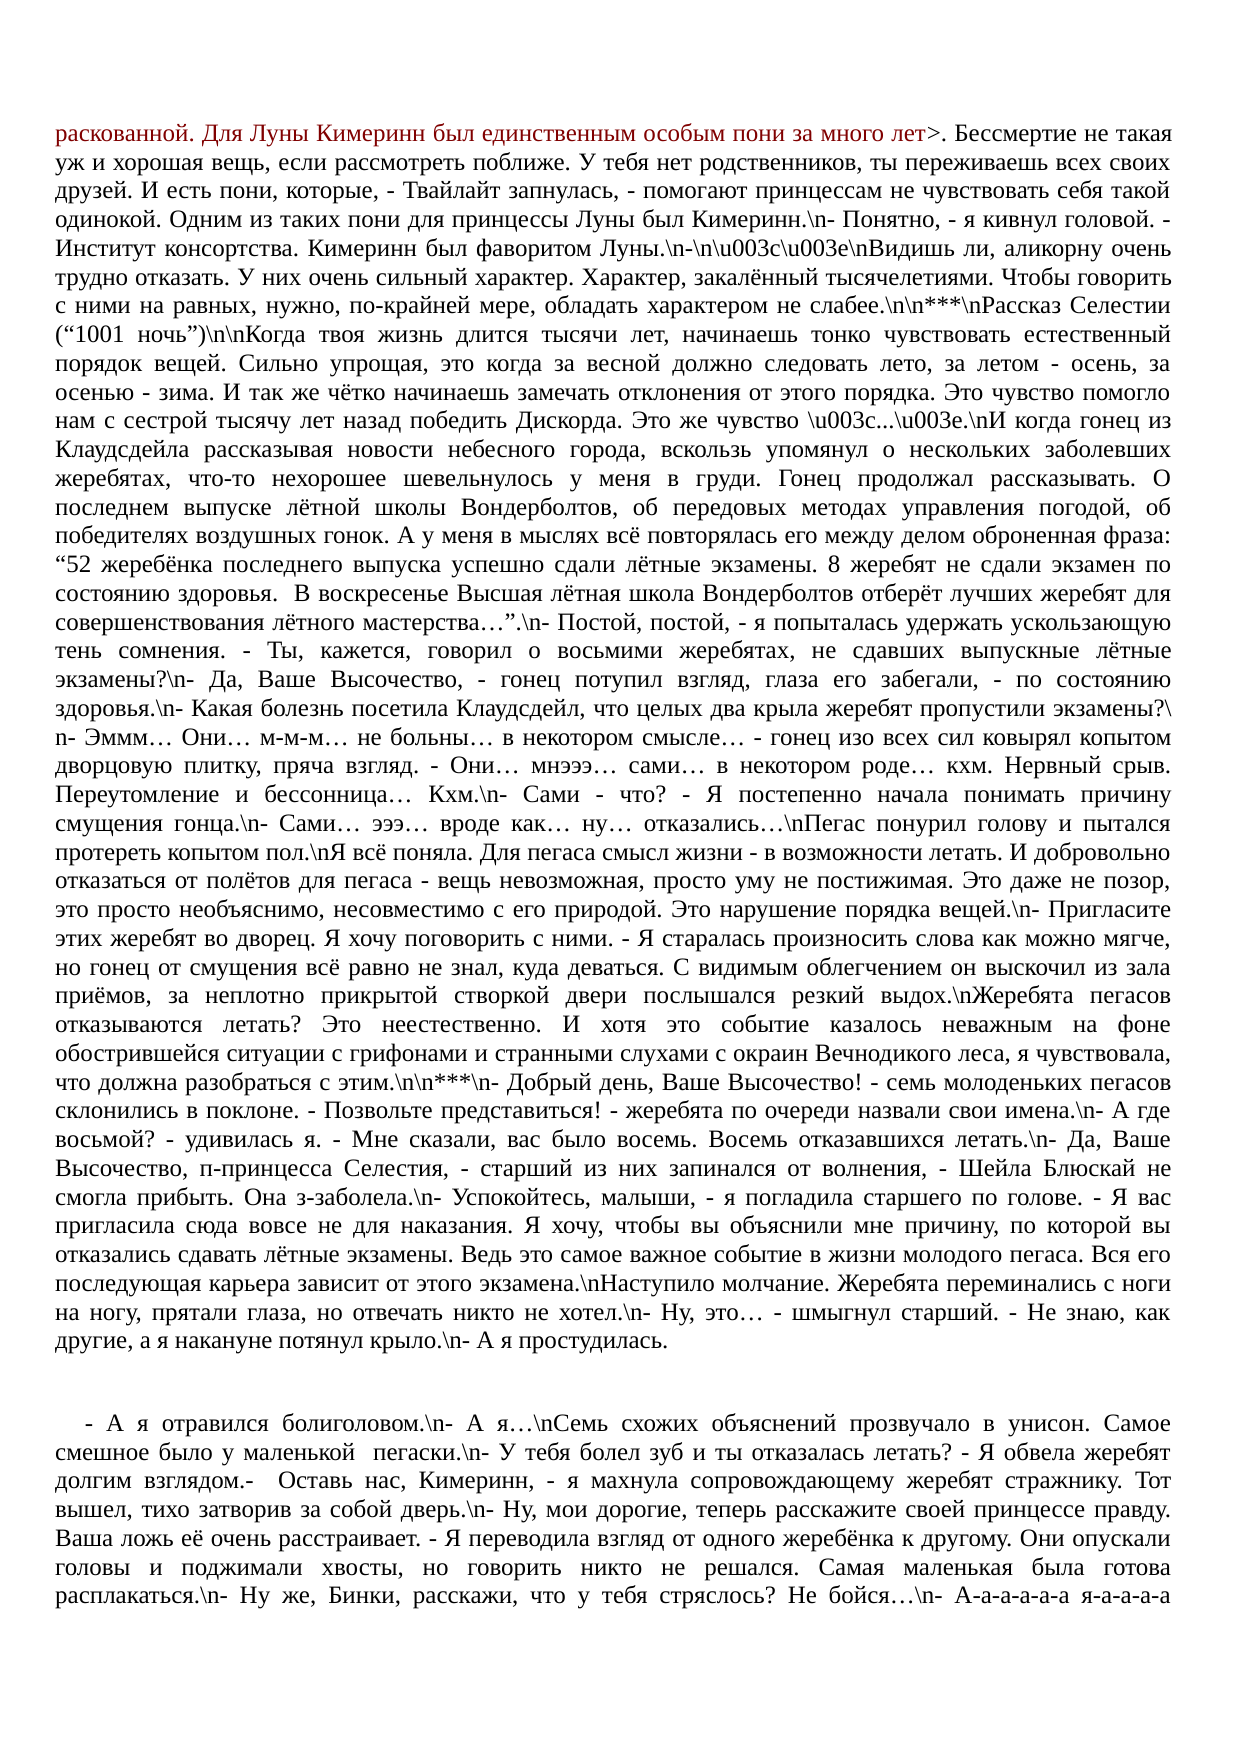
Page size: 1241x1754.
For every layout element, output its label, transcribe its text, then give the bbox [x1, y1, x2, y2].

text - А я отравился болиголовом.\n- А я…\nСемь схожих объяснений прозвучало в унисон. Самое смешное было у маленькой пегаски.\n- У тебя болел зуб и ты отказалась летать? - Я обвела жеребят долгим взглядом.- Оставь нас, Кимеринн, - я махнула сопровождающему жеребят стражнику. Тот вышел, тихо затворив за собой дверь.\n- Ну, мои дорогие, теперь расскажите своей принцессе правду. Ваша ложь её очень расстраивает. - Я переводила взгляд от одного жеребёнка к другому. Они опускали головы и поджимали хвосты, но говорить никто не решался. Самая маленькая была готова расплакаться.\n- Ну же, Бинки, расскажи, что у тебя стряслось? Не бойся…\n- А-а-а-а-а-а я-а-а-а-а [55, 1408, 1172, 1609]
text раскованной. Для Луны Кимеринн был единственным особым пони за много лет>. Бессмертие не такая уж и хорошая вещь, если рассмотреть поближе. У тебя нет родственников, ты переживаешь всех своих друзей. И есть пони, которые, - Твайлайт запнулась, - помогают принцессам не чувствовать себя такой одинокой. Одним из таких пони для принцессы Луны был Кимеринн.\n- Понятно, - я кивнул головой. - Институт консортства. Кимеринн был фаворитом Луны.\n-\n\u003c\u003e\nВидишь ли, аликорну очень трудно отказать. У них очень сильный характер. Характер, закалённый тысячелетиями. Чтобы говорить с ними на равных, нужно, по-крайней мере, обладать характером не слабее.\n\n***\nРассказ Селестии (“1001 ночь”)\n\nКогда твоя жизнь длится тысячи лет, начинаешь тонко чувствовать естественный порядок вещей. Сильно упрощая, это когда за весной должно следовать лето, за летом - осень, за осенью - зима. И так же чётко начинаешь замечать отклонения от этого порядка. Это чувство помогло нам с сестрой тысячу лет назад победить Дискорда. Это же чувство \u003c...\u003e.\nИ когда гонец из Клаудсдейла рассказывая новости небесного города, вскользь упомянул о нескольких заболевших жеребятах, что-то нехорошее шевельнулось у меня в груди. Гонец продолжал рассказывать. О последнем выпуске лётной школы Вондерболтов, об передовых методах управления погодой, об победителях воздушных гонок. А у меня в мыслях всё повторялась его между делом оброненная фраза: “52 жеребёнка последнего выпуска успешно сдали лётные экзамены. 8 жеребят не сдали экзамен по состоянию здоровья. В воскресенье Высшая лётная школа Вондерболтов отберёт лучших жеребят для совершенствования лётного мастерства…”.\n- Постой, постой, - я попыталась удержать ускользающую тень сомнения. - Ты, кажется, говорил о восьмими жеребятах, не сдавших выпускные лётные экзамены?\n- Да, Ваше Высочество, - гонец потупил взгляд, глаза его забегали, - по состоянию здоровья.\n- Какая болезнь посетила Клаудсдейл, что целых два крыла жеребят пропустили экзамены?\n- Эммм… Они… м-м-м… не больны… в некотором смысле… - гонец изо всех сил ковырял копытом дворцовую плитку, пряча взгляд. - Они… мнэээ… сами… в некотором роде… кхм. Нервный срыв. Переутомление и бессонница… Кхм.\n- Сами - что? - Я постепенно начала понимать причину смущения гонца.\n- Сами… эээ… вроде как… ну… отказались…\nПегас понурил голову и пытался протереть копытом пол.\nЯ всё поняла. Для пегаса смысл жизни - в возможности летать. И добровольно отказаться от полётов для пегаса - вещь невозможная, просто уму не постижимая. Это даже не позор, это просто необъяснимо, несовместимо с его природой. Это нарушение порядка вещей.\n- Пригласите этих жеребят во дворец. Я хочу поговорить с ними. - Я старалась произносить слова как можно мягче, но гонец от смущения всё равно не знал, куда деваться. С видимым облегчением он выскочил из зала приёмов, за неплотно прикрытой створкой двери послышался резкий выдох.\nЖеребята пегасов отказываются летать? Это неестественно. И хотя это событие казалось неважным на фоне обострившейся ситуации с грифонами и странными слухами с окраин Вечнодикого леса, я чувствовала, что должна разобраться с этим.\n\n***\n- Добрый день, Ваше Высочество! - семь молоденьких пегасов склонились в поклоне. - Позвольте представиться! - жеребята по очереди назвали свои имена.\n- А где восьмой? - удивилась я. - Мне сказали, вас было восемь. Восемь отказавшихся летать.\n- Да, Ваше Высочество, п-принцесса Селестия, - старший из них запинался от волнения, - Шейла Блюскай не смогла прибыть. Она з-заболела.\n- Успокойтесь, малыши, - я погладила старшего по голове. - Я вас пригласила сюда вовсе не для наказания. Я хочу, чтобы вы объяснили мне причину, по которой вы отказались сдавать лётные экзамены. Ведь это самое важное событие в жизни молодого пегаса. Вся его последующая карьера зависит от этого экзамена.\nНаступило молчание. Жеребята переминались с ноги на ногу, прятали глаза, но отвечать никто не хотел.\n- Ну, это… - шмыгнул старший. - Не знаю, как другие, а я накануне потянул крыло.\n- А я простудилась. [55, 118, 1172, 1354]
